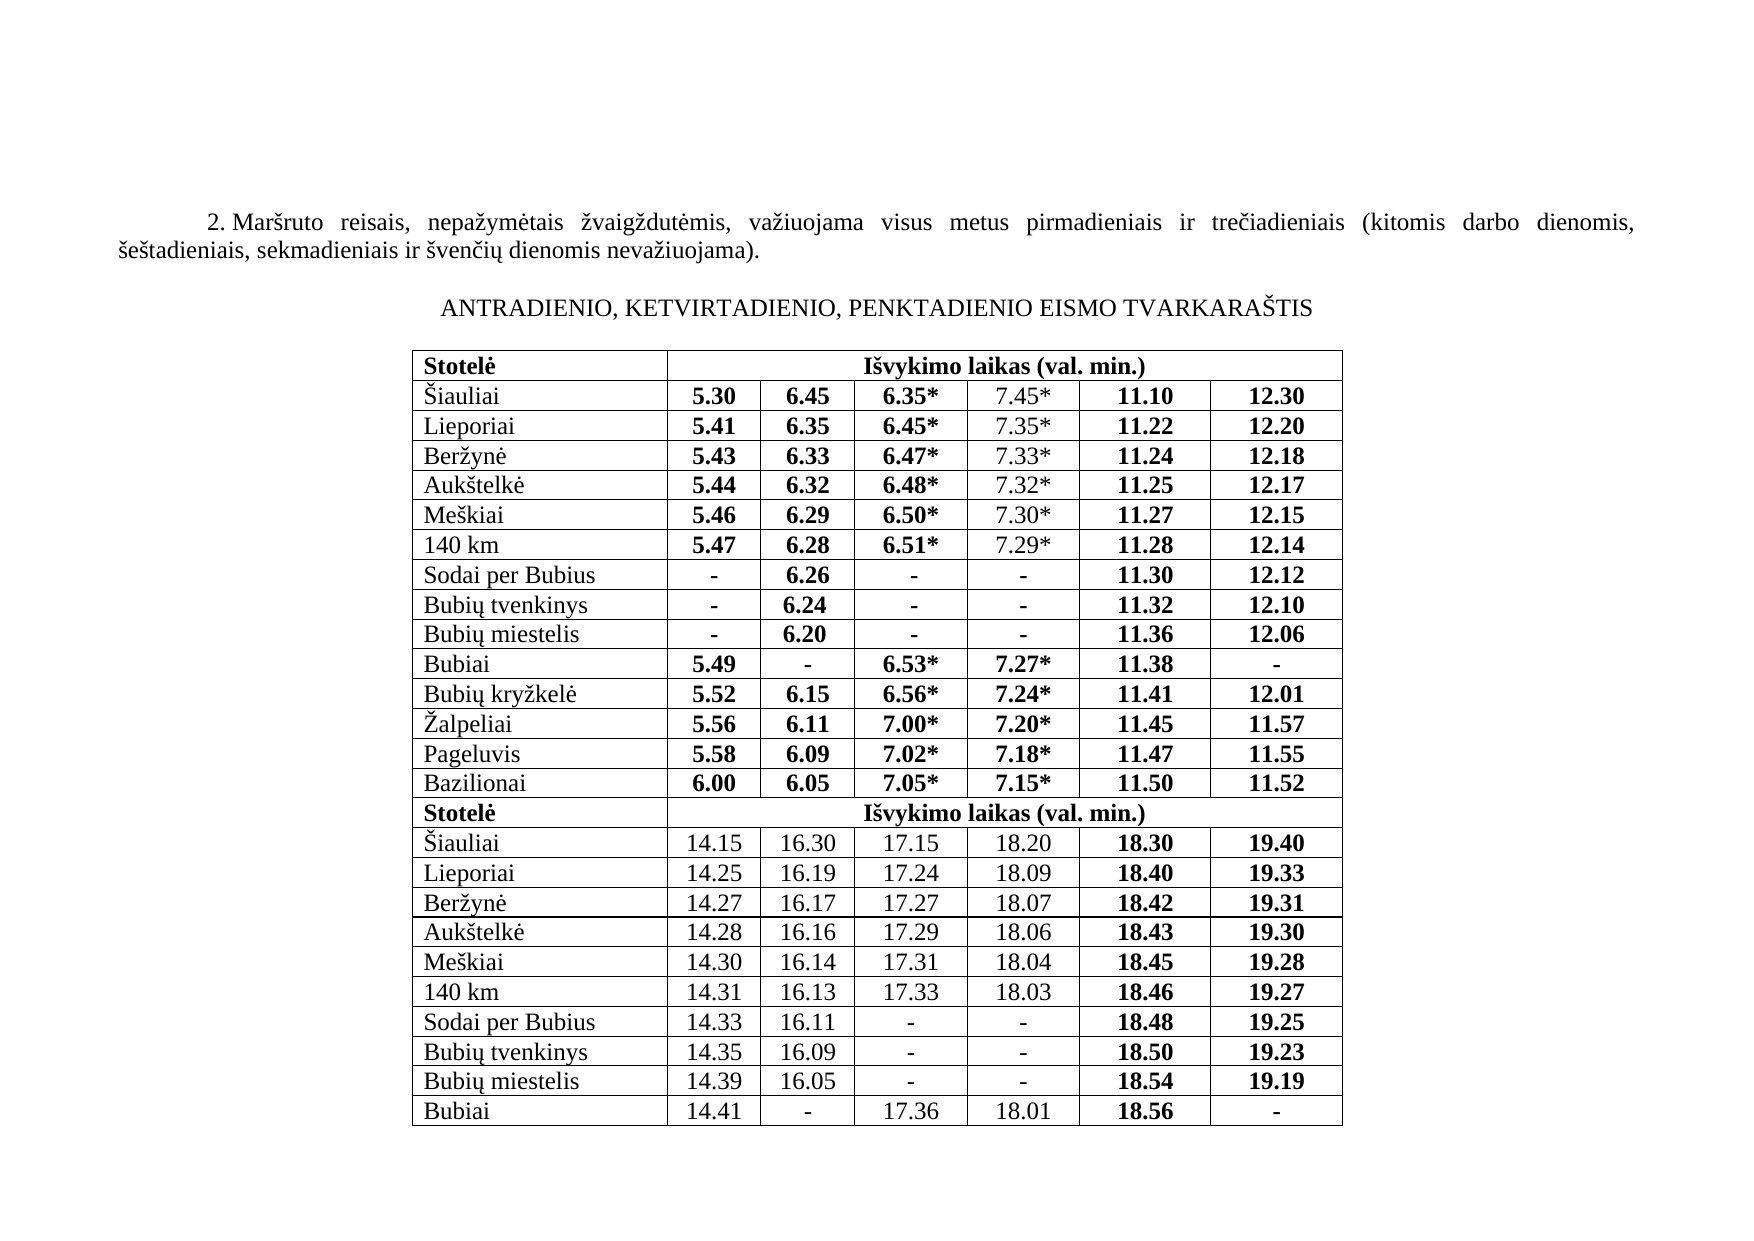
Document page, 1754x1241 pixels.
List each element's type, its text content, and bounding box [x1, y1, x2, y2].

table_cell - [968, 1007, 1079, 1036]
table_cell 16.16 [761, 918, 854, 946]
table_cell 5.30 [668, 381, 760, 410]
table_cell 16.14 [761, 947, 854, 976]
table_cell 18.50 [1080, 1037, 1210, 1065]
table_cell 17.29 [855, 918, 967, 946]
table_cell 7.30* [968, 500, 1079, 529]
table_cell 11.27 [1080, 500, 1210, 529]
table_cell 19.33 [1211, 858, 1342, 887]
table_cell 6.26 [761, 560, 854, 589]
table_cell 14.41 [668, 1096, 760, 1125]
table_cell 140 km [413, 530, 667, 559]
text ANTRADIENIO, KETVIRTADIENIO, PENKTADIENIO EISMO TVARKARAŠTIS [118, 293, 1636, 322]
table_cell - [761, 649, 854, 678]
table_cell Beržynė [413, 888, 667, 916]
table_cell 17.33 [855, 977, 967, 1006]
table_cell 19.25 [1211, 1007, 1342, 1036]
table_cell 17.24 [855, 858, 967, 887]
table_cell 16.19 [761, 858, 854, 887]
table_cell 12.17 [1211, 471, 1342, 499]
table_cell 12.01 [1211, 679, 1342, 708]
table_cell 6.35* [855, 381, 967, 410]
table_cell 6.24 [761, 590, 854, 618]
table_cell 7.27* [968, 649, 1079, 678]
table_cell 11.45 [1080, 709, 1210, 738]
table_cell Šiauliai [413, 381, 667, 410]
table_cell 5.43 [668, 441, 760, 469]
table_cell - [761, 1096, 854, 1125]
table_header Išvykimo laikas (val. min.) [668, 351, 1342, 380]
table_cell Stotelė [413, 798, 667, 827]
table_cell 11.10 [1080, 381, 1210, 410]
table_cell 12.20 [1211, 411, 1342, 440]
table_cell 18.04 [968, 947, 1079, 976]
table_cell 6.48* [855, 471, 967, 499]
table_cell 7.05* [855, 769, 967, 797]
table_cell 16.05 [761, 1066, 854, 1095]
table_cell 19.27 [1211, 977, 1342, 1006]
table_cell 19.31 [1211, 888, 1342, 916]
table_cell 11.24 [1080, 441, 1210, 469]
table_cell 19.30 [1211, 918, 1342, 946]
table_cell 6.05 [761, 769, 854, 797]
table_cell 18.45 [1080, 947, 1210, 976]
table_cell - [855, 560, 967, 589]
table_cell 5.46 [668, 500, 760, 529]
table_cell 19.40 [1211, 828, 1342, 857]
table_cell 6.11 [761, 709, 854, 738]
table_header Stotelė [413, 351, 667, 380]
table_cell 18.42 [1080, 888, 1210, 916]
table_cell 18.40 [1080, 858, 1210, 887]
table_cell 6.51* [855, 530, 967, 559]
table_cell - [968, 1066, 1079, 1095]
table_cell 6.15 [761, 679, 854, 708]
table_cell 6.09 [761, 739, 854, 767]
table_cell - [855, 620, 967, 648]
table_cell 18.54 [1080, 1066, 1210, 1095]
table_cell 18.56 [1080, 1096, 1210, 1125]
table_cell - [968, 560, 1079, 589]
table_cell - [855, 590, 967, 618]
table_cell 14.27 [668, 888, 760, 916]
table_cell 19.23 [1211, 1037, 1342, 1065]
table_cell 7.45* [968, 381, 1079, 410]
table_cell Šiauliai [413, 828, 667, 857]
table_cell Aukštelkė [413, 471, 667, 499]
table_cell Lieporiai [413, 858, 667, 887]
table_cell 6.33 [761, 441, 854, 469]
table_cell 11.41 [1080, 679, 1210, 708]
table_cell 14.31 [668, 977, 760, 1006]
table_cell 11.36 [1080, 620, 1210, 648]
table_cell Bubių tvenkinys [413, 590, 667, 618]
table_cell 18.46 [1080, 977, 1210, 1006]
table_cell 18.01 [968, 1096, 1079, 1125]
table_cell - [968, 620, 1079, 648]
table_cell 11.32 [1080, 590, 1210, 618]
table_cell - [855, 1066, 967, 1095]
table_cell 7.18* [968, 739, 1079, 767]
table_cell 17.31 [855, 947, 967, 976]
table_cell Sodai per Bubius [413, 560, 667, 589]
table_cell - [968, 590, 1079, 618]
table_cell Bubiai [413, 1096, 667, 1125]
table_cell 18.20 [968, 828, 1079, 857]
table_cell 7.35* [968, 411, 1079, 440]
table_cell 7.33* [968, 441, 1079, 469]
table_cell 6.45* [855, 411, 967, 440]
table_cell 18.03 [968, 977, 1079, 1006]
table_cell 16.09 [761, 1037, 854, 1065]
table_cell 14.35 [668, 1037, 760, 1065]
table_cell Bubių miestelis [413, 620, 667, 648]
table_cell Lieporiai [413, 411, 667, 440]
table_cell - [1211, 649, 1342, 678]
table_cell 12.06 [1211, 620, 1342, 648]
table_cell 7.29* [968, 530, 1079, 559]
table_cell 7.20* [968, 709, 1079, 738]
table_cell 17.15 [855, 828, 967, 857]
table_cell 18.30 [1080, 828, 1210, 857]
table_cell 16.17 [761, 888, 854, 916]
table_cell Pageluvis [413, 739, 667, 767]
table_cell 6.29 [761, 500, 854, 529]
table_cell 5.56 [668, 709, 760, 738]
table_cell 6.35 [761, 411, 854, 440]
table_cell 12.14 [1211, 530, 1342, 559]
table_cell Bazilionai [413, 769, 667, 797]
table_cell 12.10 [1211, 590, 1342, 618]
table_cell Sodai per Bubius [413, 1007, 667, 1036]
table_cell 11.47 [1080, 739, 1210, 767]
table_cell 16.11 [761, 1007, 854, 1036]
table_cell 18.07 [968, 888, 1079, 916]
table_cell 6.56* [855, 679, 967, 708]
table_cell Beržynė [413, 441, 667, 469]
table_cell 12.18 [1211, 441, 1342, 469]
table_cell 7.00* [855, 709, 967, 738]
table_cell 11.25 [1080, 471, 1210, 499]
table_cell 17.27 [855, 888, 967, 916]
table_cell 5.44 [668, 471, 760, 499]
table_cell - [855, 1007, 967, 1036]
table_cell 11.38 [1080, 649, 1210, 678]
table_cell 14.28 [668, 918, 760, 946]
table_cell 6.45 [761, 381, 854, 410]
table_cell 140 km [413, 977, 667, 1006]
table_cell 11.28 [1080, 530, 1210, 559]
table_cell 6.47* [855, 441, 967, 469]
table_cell 6.50* [855, 500, 967, 529]
table_cell 11.55 [1211, 739, 1342, 767]
table_cell 11.50 [1080, 769, 1210, 797]
table_cell 18.48 [1080, 1007, 1210, 1036]
table_cell Bubių tvenkinys [413, 1037, 667, 1065]
table_cell 14.33 [668, 1007, 760, 1036]
table_cell 6.00 [668, 769, 760, 797]
table_cell 5.58 [668, 739, 760, 767]
table_cell 5.47 [668, 530, 760, 559]
table_cell 12.12 [1211, 560, 1342, 589]
text 2. Maršruto reisais, nepažymėtais žvaigždutėmis, važiuojama visus metus pirmadieniais ir trečiadieniais (kitomis darbo dienomis, šeštadieniais, sekmadieniais ir švenčių dienomis nevažiuojama). [118, 207, 1636, 264]
table_cell 16.30 [761, 828, 854, 857]
table_cell Žalpeliai [413, 709, 667, 738]
table_cell 16.13 [761, 977, 854, 1006]
table_cell 18.09 [968, 858, 1079, 887]
table_cell 19.19 [1211, 1066, 1342, 1095]
table_cell Bubiai [413, 649, 667, 678]
table_cell 18.06 [968, 918, 1079, 946]
table_cell 12.30 [1211, 381, 1342, 410]
table_cell Išvykimo laikas (val. min.) [668, 798, 1342, 827]
table_cell Bubių miestelis [413, 1066, 667, 1095]
table_cell 17.36 [855, 1096, 967, 1125]
table_cell 19.28 [1211, 947, 1342, 976]
table_cell 14.30 [668, 947, 760, 976]
table_cell Meškiai [413, 947, 667, 976]
table_cell - [668, 560, 760, 589]
table_cell 7.15* [968, 769, 1079, 797]
table_cell 11.30 [1080, 560, 1210, 589]
table_cell 6.20 [761, 620, 854, 648]
table_cell 5.41 [668, 411, 760, 440]
table_cell Aukštelkė [413, 918, 667, 946]
table_cell - [1211, 1096, 1342, 1125]
table_cell - [968, 1037, 1079, 1065]
table_cell 18.43 [1080, 918, 1210, 946]
table_cell - [668, 590, 760, 618]
table_cell 7.32* [968, 471, 1079, 499]
table_cell 7.24* [968, 679, 1079, 708]
table_cell 6.28 [761, 530, 854, 559]
table_cell 14.39 [668, 1066, 760, 1095]
table_cell 11.57 [1211, 709, 1342, 738]
table_cell Meškiai [413, 500, 667, 529]
table_cell 14.15 [668, 828, 760, 857]
table_cell 6.53* [855, 649, 967, 678]
table_cell 5.49 [668, 649, 760, 678]
table_cell 11.22 [1080, 411, 1210, 440]
table_cell 12.15 [1211, 500, 1342, 529]
table_cell 5.52 [668, 679, 760, 708]
table_cell 11.52 [1211, 769, 1342, 797]
table_cell 7.02* [855, 739, 967, 767]
table_cell 14.25 [668, 858, 760, 887]
table_cell - [668, 620, 760, 648]
table_cell 6.32 [761, 471, 854, 499]
table_cell Bubių kryžkelė [413, 679, 667, 708]
table_cell - [855, 1037, 967, 1065]
